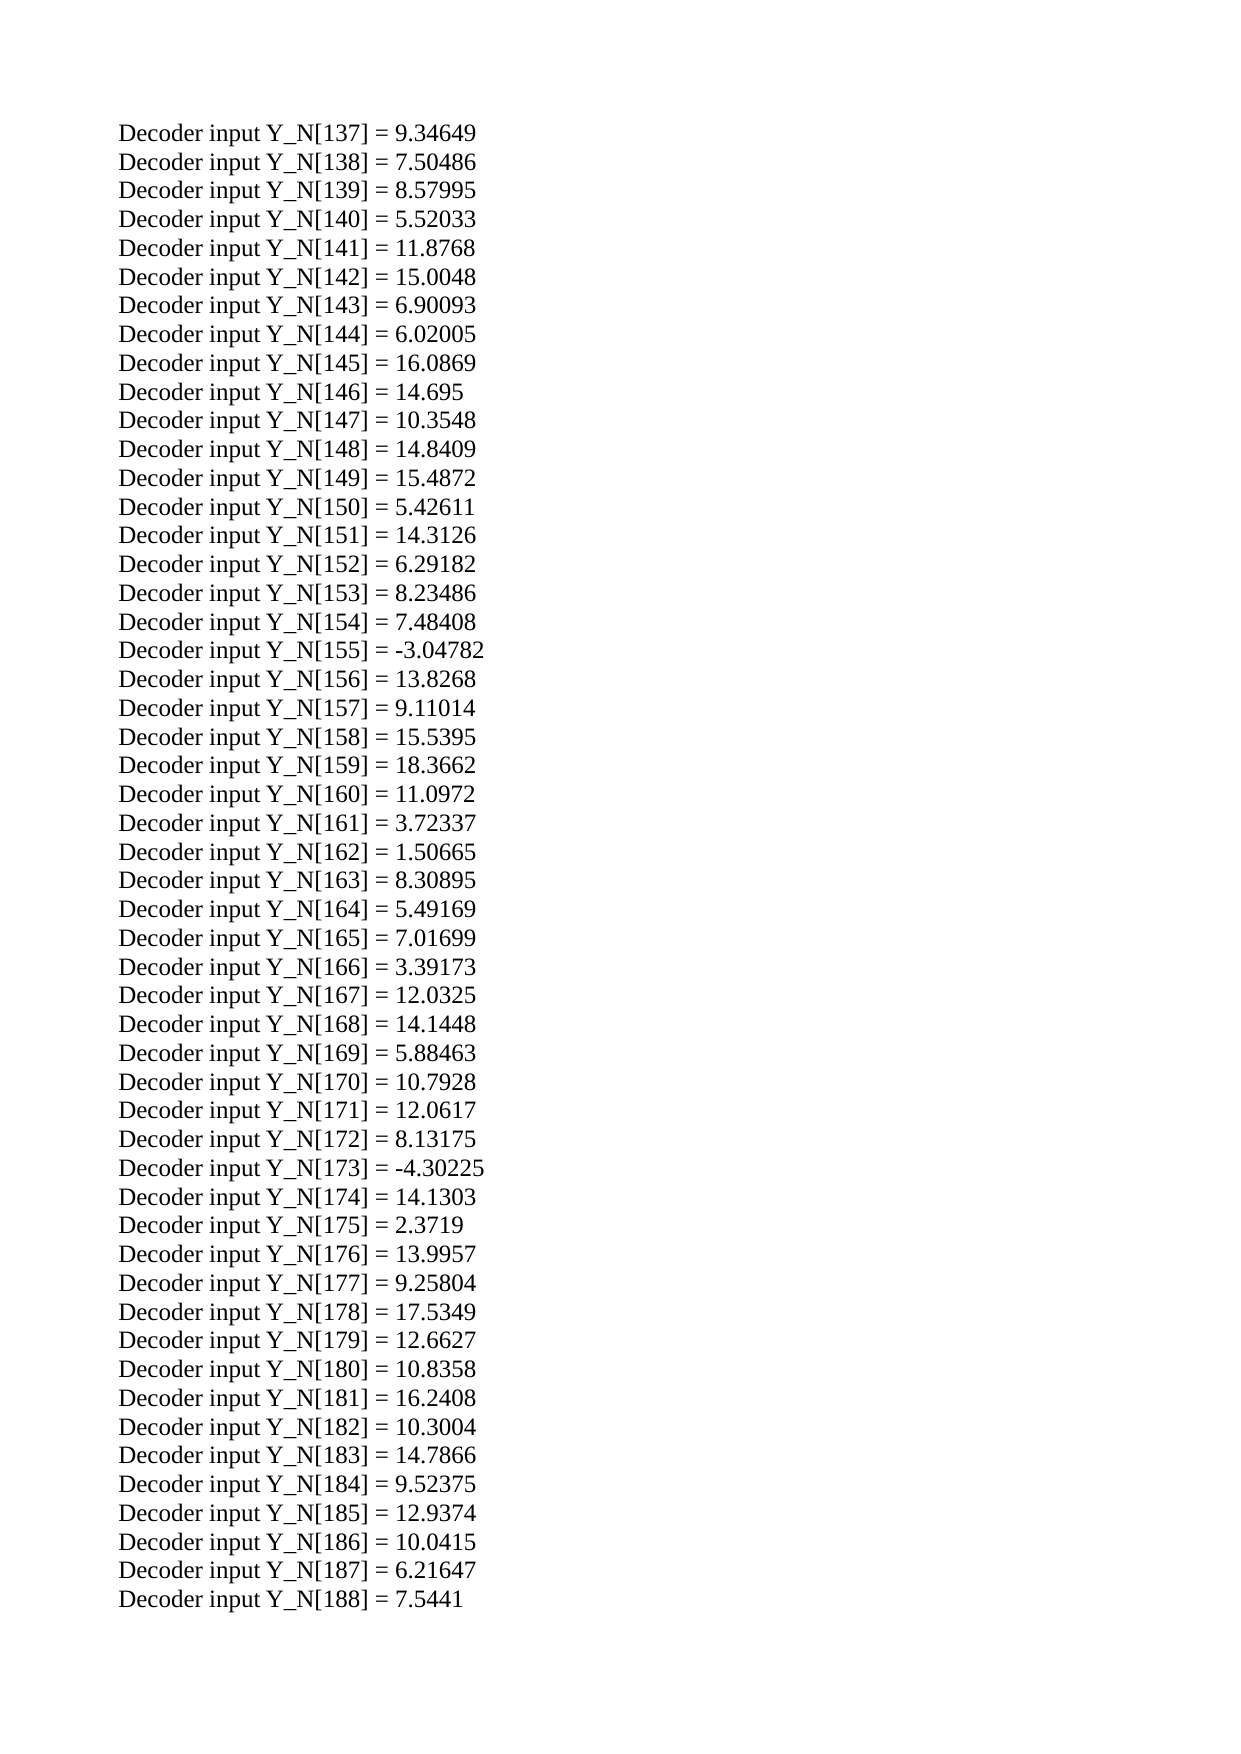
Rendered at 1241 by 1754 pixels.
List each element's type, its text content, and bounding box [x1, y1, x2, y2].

text Decoder input Y_N[146] = 14.695 [118, 377, 1122, 406]
text Decoder input Y_N[179] = 12.6627 [118, 1326, 1122, 1354]
text Decoder input Y_N[169] = 5.88463 [118, 1038, 1122, 1067]
text Decoder input Y_N[187] = 6.21647 [118, 1556, 1122, 1584]
text Decoder input Y_N[163] = 8.30895 [118, 866, 1122, 894]
text Decoder input Y_N[173] = -4.30225 [118, 1153, 1122, 1182]
text Decoder input Y_N[138] = 7.50486 [118, 147, 1122, 176]
text Decoder input Y_N[140] = 5.52033 [118, 204, 1122, 233]
text Decoder input Y_N[171] = 12.0617 [118, 1096, 1122, 1124]
text Decoder input Y_N[141] = 11.8768 [118, 233, 1122, 262]
text Decoder input Y_N[155] = -3.04782 [118, 636, 1122, 664]
text Decoder input Y_N[145] = 16.0869 [118, 348, 1122, 377]
text Decoder input Y_N[162] = 1.50665 [118, 837, 1122, 866]
text Decoder input Y_N[148] = 14.8409 [118, 434, 1122, 463]
text Decoder input Y_N[147] = 10.3548 [118, 406, 1122, 434]
text Decoder input Y_N[168] = 14.1448 [118, 1009, 1122, 1038]
text Decoder input Y_N[137] = 9.34649 [118, 118, 1122, 147]
text Decoder input Y_N[165] = 7.01699 [118, 923, 1122, 952]
text Decoder input Y_N[180] = 10.8358 [118, 1354, 1122, 1383]
text Decoder input Y_N[183] = 14.7866 [118, 1441, 1122, 1469]
text Decoder input Y_N[166] = 3.39173 [118, 952, 1122, 981]
text Decoder input Y_N[175] = 2.3719 [118, 1211, 1122, 1239]
text Decoder input Y_N[159] = 18.3662 [118, 751, 1122, 779]
text Decoder input Y_N[154] = 7.48408 [118, 607, 1122, 636]
text Decoder input Y_N[151] = 14.3126 [118, 521, 1122, 549]
text Decoder input Y_N[184] = 9.52375 [118, 1469, 1122, 1498]
text Decoder input Y_N[172] = 8.13175 [118, 1124, 1122, 1153]
text Decoder input Y_N[177] = 9.25804 [118, 1268, 1122, 1297]
text Decoder input Y_N[143] = 6.90093 [118, 291, 1122, 319]
text Decoder input Y_N[188] = 7.5441 [118, 1584, 1122, 1613]
text Decoder input Y_N[161] = 3.72337 [118, 808, 1122, 837]
text Decoder input Y_N[164] = 5.49169 [118, 894, 1122, 923]
text Decoder input Y_N[158] = 15.5395 [118, 722, 1122, 751]
text Decoder input Y_N[160] = 11.0972 [118, 779, 1122, 808]
text Decoder input Y_N[156] = 13.8268 [118, 664, 1122, 693]
text Decoder input Y_N[142] = 15.0048 [118, 262, 1122, 291]
text Decoder input Y_N[174] = 14.1303 [118, 1182, 1122, 1211]
text Decoder input Y_N[181] = 16.2408 [118, 1383, 1122, 1412]
text Decoder input Y_N[167] = 12.0325 [118, 981, 1122, 1009]
text Decoder input Y_N[178] = 17.5349 [118, 1297, 1122, 1326]
text Decoder input Y_N[170] = 10.7928 [118, 1067, 1122, 1096]
text Decoder input Y_N[152] = 6.29182 [118, 549, 1122, 578]
text Decoder input Y_N[182] = 10.3004 [118, 1412, 1122, 1441]
text Decoder input Y_N[153] = 8.23486 [118, 578, 1122, 607]
text Decoder input Y_N[185] = 12.9374 [118, 1498, 1122, 1527]
text Decoder input Y_N[176] = 13.9957 [118, 1239, 1122, 1268]
text Decoder input Y_N[149] = 15.4872 [118, 463, 1122, 492]
text Decoder input Y_N[144] = 6.02005 [118, 319, 1122, 348]
text Decoder input Y_N[186] = 10.0415 [118, 1527, 1122, 1556]
text Decoder input Y_N[157] = 9.11014 [118, 693, 1122, 722]
text Decoder input Y_N[150] = 5.42611 [118, 492, 1122, 521]
text Decoder input Y_N[139] = 8.57995 [118, 176, 1122, 204]
